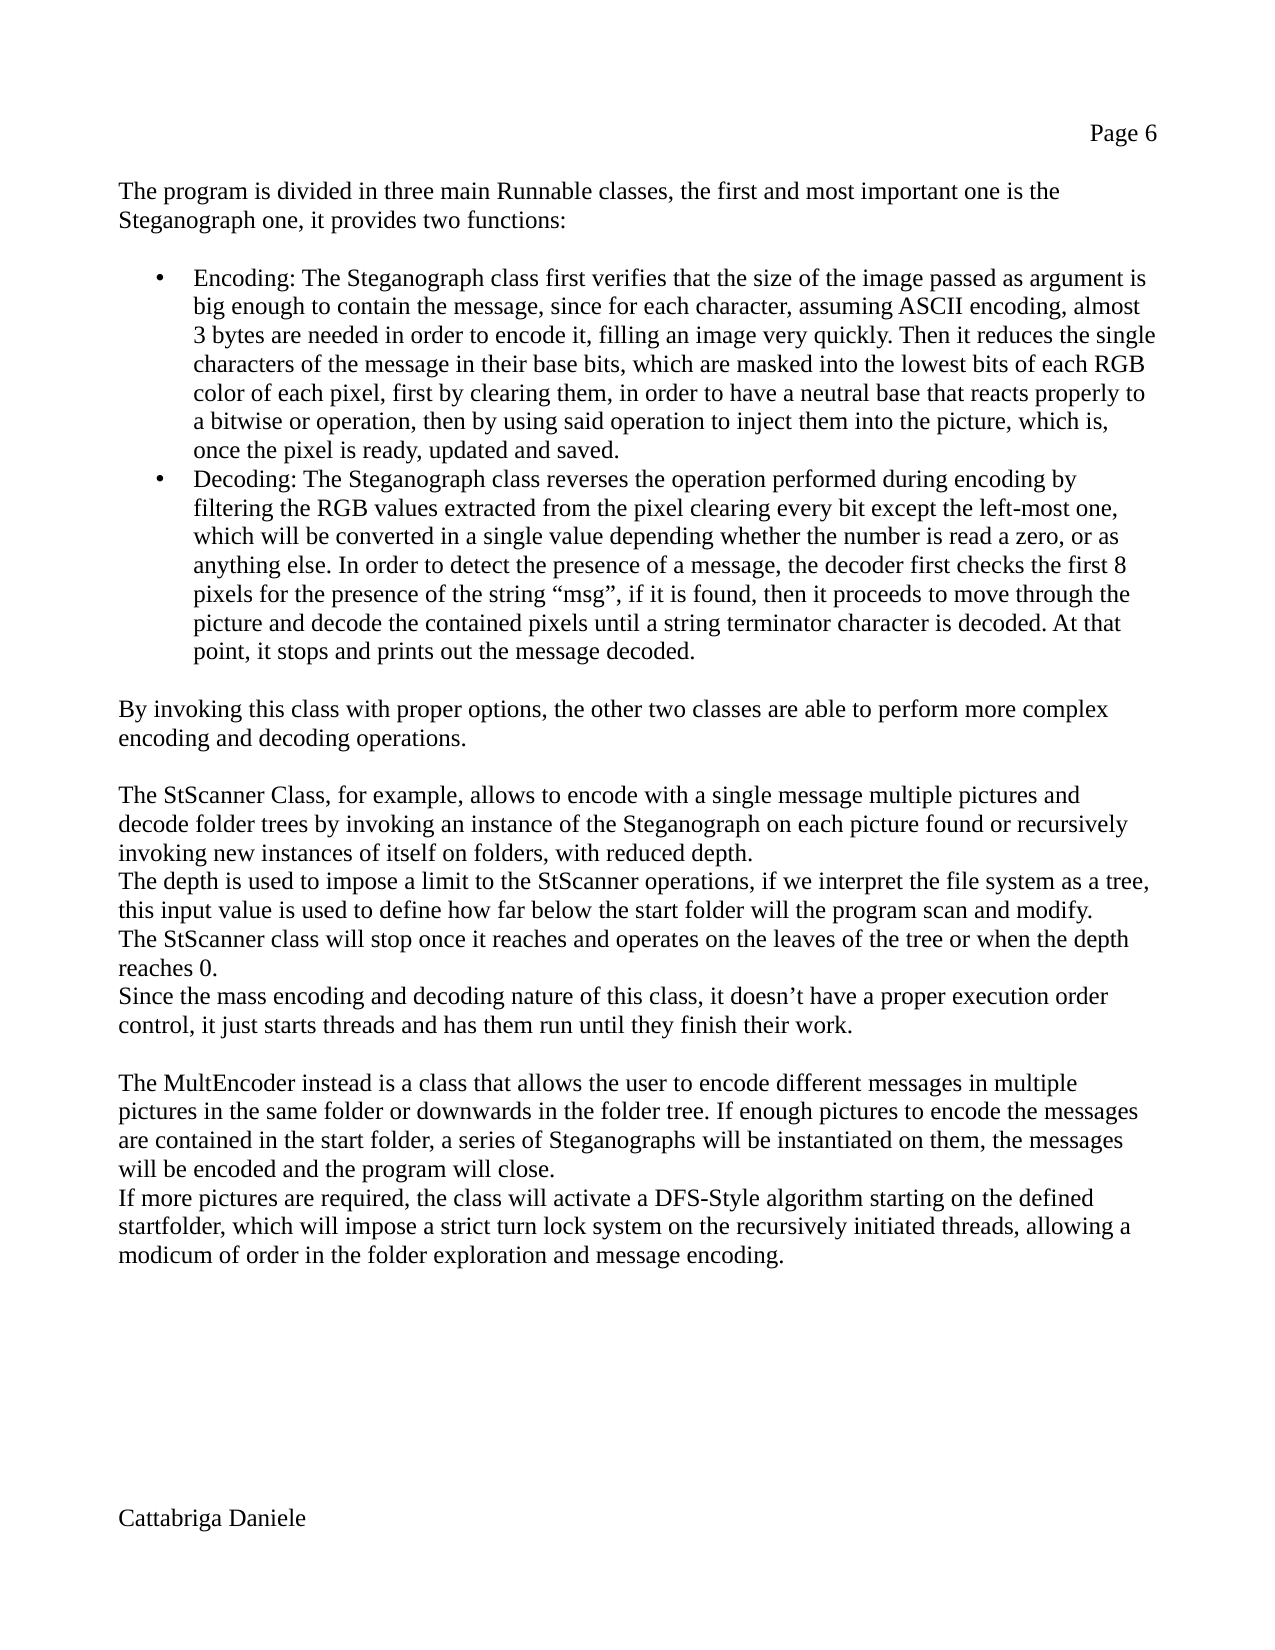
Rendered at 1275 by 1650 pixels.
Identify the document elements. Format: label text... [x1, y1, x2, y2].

list Decoding: The Steganograph class reverses the operation performed during encoding by filtering the RGB values extracted from the pixel clearing every bit except the left-most one, which will be converted in a single value depending whether the number is read a zero, or as anything else. In order to detect the presence of a message, the decoder first checks the first 8 pixels for the presence of the string “msg”, if it is found, then it proceeds to move through the picture and decode the contained pixels until a string terminator character is decoded. At that point, it stops and prints out the message decoded. [156, 464, 1157, 665]
text The depth is used to impose a limit to the StScanner operations, if we interpret the file system as a tree, this input value is used to define how far below the start folder will the program scan and modify. [118, 866, 1157, 924]
text By invoking this class with proper options, the other two classes are able to perform more complex encoding and decoding operations. [118, 694, 1157, 751]
text The StScanner class will stop once it reaches and operates on the leaves of the tree or when the depth reaches 0. [118, 924, 1157, 981]
list Encoding: The Steganograph class first verifies that the size of the image passed as argument is big enough to contain the message, since for each character, assuming ASCII encoding, almost 3 bytes are needed in order to encode it, filling an image very quickly. Then it reduces the single characters of the message in their base bits, which are masked into the lowest bits of each RGB color of each pixel, first by clearing them, in order to have a neutral base that reacts properly to a bitwise or operation, then by using said operation to inject them into the picture, which is, once the pixel is ready, updated and saved. [156, 263, 1157, 464]
text If more pictures are required, the class will activate a DFS-Style algorithm starting on the defined startfolder, which will impose a strict turn lock system on the recursively initiated threads, allowing a modicum of order in the folder exploration and message encoding. [118, 1183, 1157, 1269]
text The program is divided in three main Runnable classes, the first and most important one is the Steganograph one, it provides two functions: [118, 176, 1157, 234]
text Since the mass encoding and decoding nature of this class, it doesn’t have a proper execution order control, it just starts threads and has them run until they finish their work. [118, 981, 1157, 1039]
text The StScanner Class, for example, allows to encode with a single message multiple pictures and decode folder trees by invoking an instance of the Steganograph on each picture found or recursively invoking new instances of itself on folders, with reduced depth. [118, 780, 1157, 866]
text The MultEncoder instead is a class that allows the user to encode different messages in multiple pictures in the same folder or downwards in the folder tree. If enough pictures to encode the messages are contained in the start folder, a series of Steganographs will be instantiated on them, the messages will be encoded and the program will close. [118, 1068, 1157, 1183]
